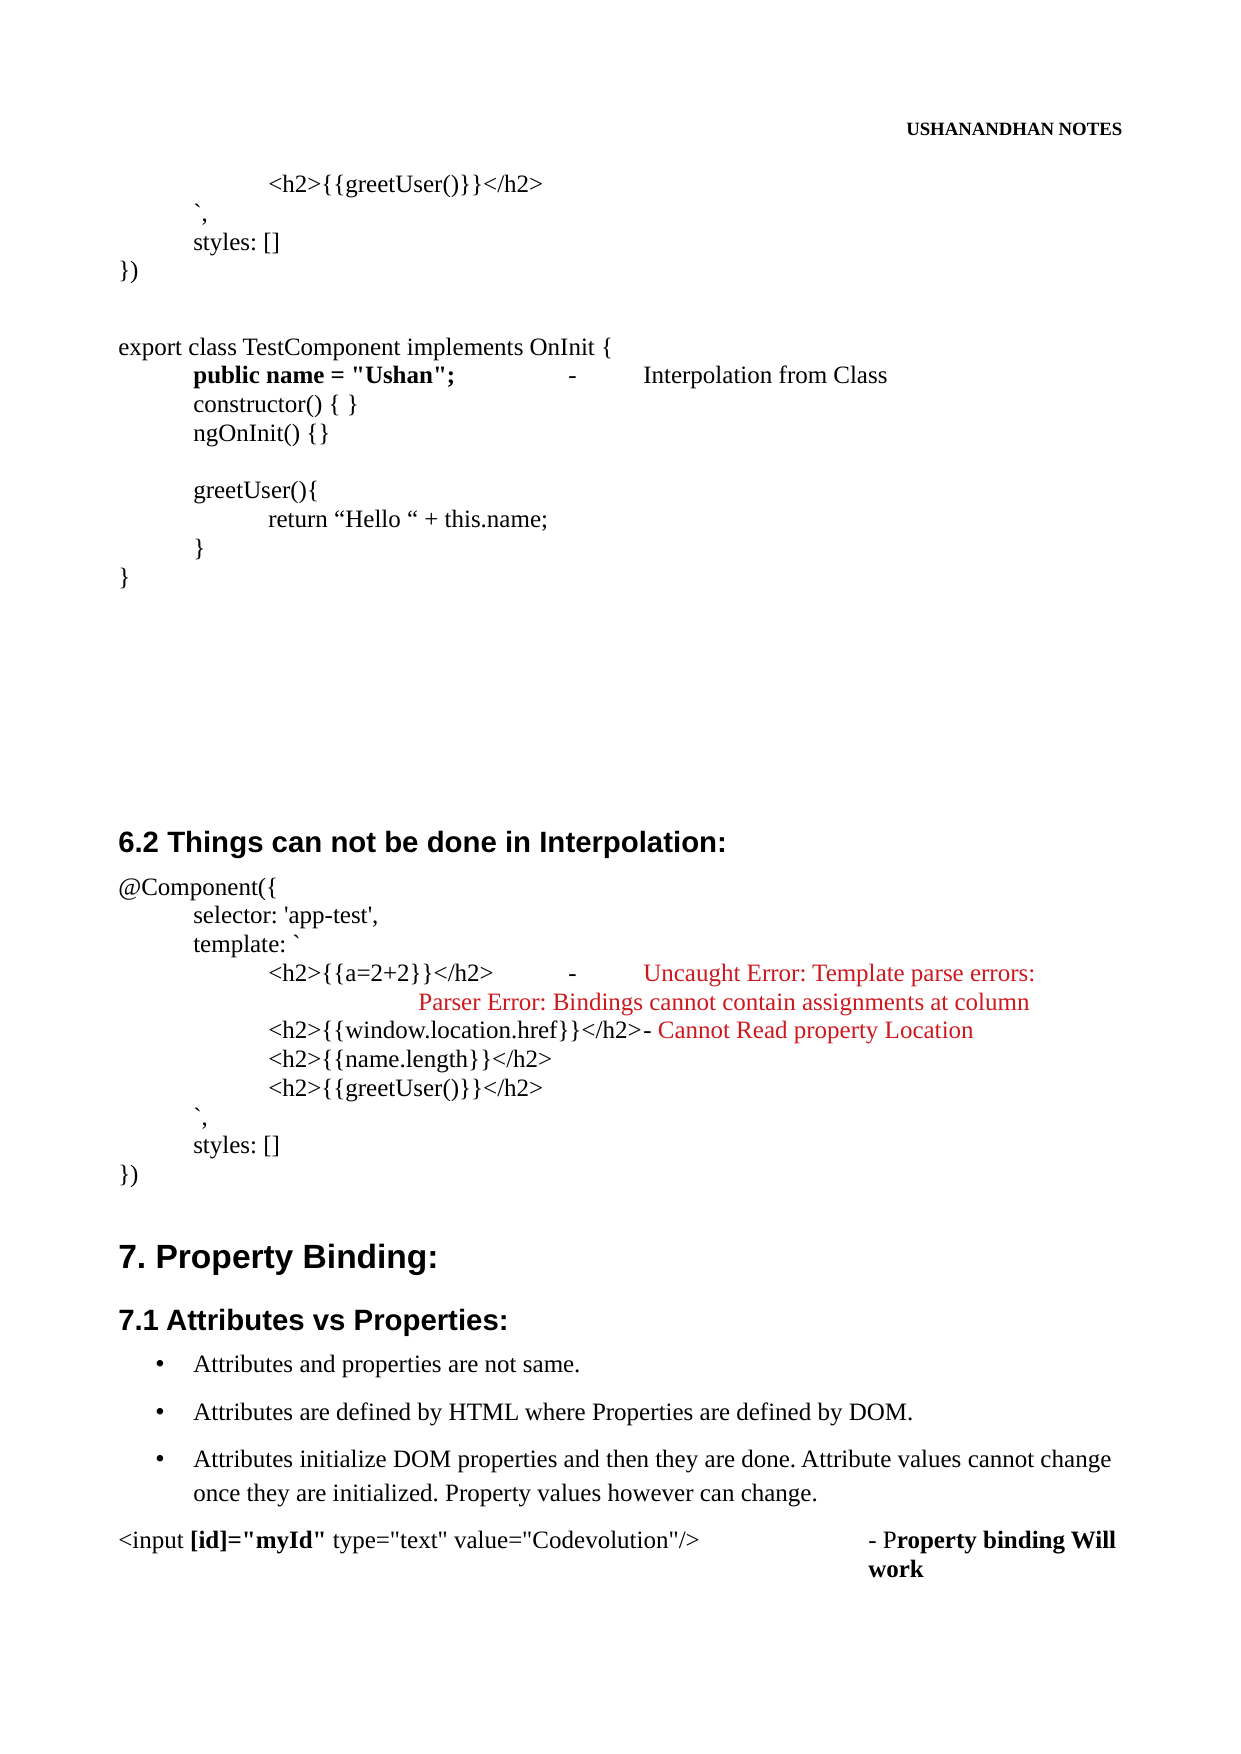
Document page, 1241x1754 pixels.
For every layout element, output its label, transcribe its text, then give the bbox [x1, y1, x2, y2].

subtitle 7.1 Attributes vs Properties: [118, 1303, 1122, 1337]
text constructor() { } [118, 389, 1122, 418]
subtitle 7. Property Binding: [118, 1237, 1122, 1276]
text } [118, 562, 1122, 591]
text <h2>{{name.length}}</h2> [118, 1044, 1122, 1073]
subtitle 6.2 Things can not be done in Interpolation: [118, 825, 1122, 859]
text selector: 'app-test', [118, 900, 1122, 929]
text }) [118, 1159, 1122, 1188]
text <h2>{{window.location.href}}</h2> - Cannot Read property Location [118, 1015, 1122, 1044]
text public name = "Ushan"; - Interpolation from Class [118, 361, 1122, 389]
list Attributes are defined by HTML where Properties are defined by DOM. [156, 1397, 1122, 1426]
text styles: [] [118, 227, 1122, 255]
text return “Hello “ + this.name; [118, 504, 1122, 533]
text ngOnInit() {} [118, 418, 1122, 447]
text @Component({ [118, 872, 1122, 900]
text <input [id]="myId" type="text" value="Codevolution"/> - Property binding Will work [118, 1525, 1122, 1583]
text }) [118, 255, 1122, 284]
text Parser Error: Bindings cannot contain assignments at column [118, 987, 1122, 1015]
text <h2>{{greetUser()}}</h2> [118, 169, 1122, 198]
text styles: [] [118, 1130, 1122, 1159]
text greetUser(){ [118, 476, 1122, 504]
text export class TestComponent implements OnInit { [118, 332, 1122, 361]
text `, [118, 1102, 1122, 1130]
text <h2>{{greetUser()}}</h2> [118, 1073, 1122, 1102]
list Attributes initialize DOM properties and then they are done. Attribute values cannot change once they are initialized. Property values however can change. [156, 1444, 1122, 1506]
text template: ` [118, 929, 1122, 958]
list Attributes and properties are not same. [156, 1349, 1122, 1378]
text <h2>{{a=2+2}}</h2> - Uncaught Error: Template parse errors: [118, 958, 1122, 987]
text `, [118, 198, 1122, 227]
text } [118, 533, 1122, 562]
